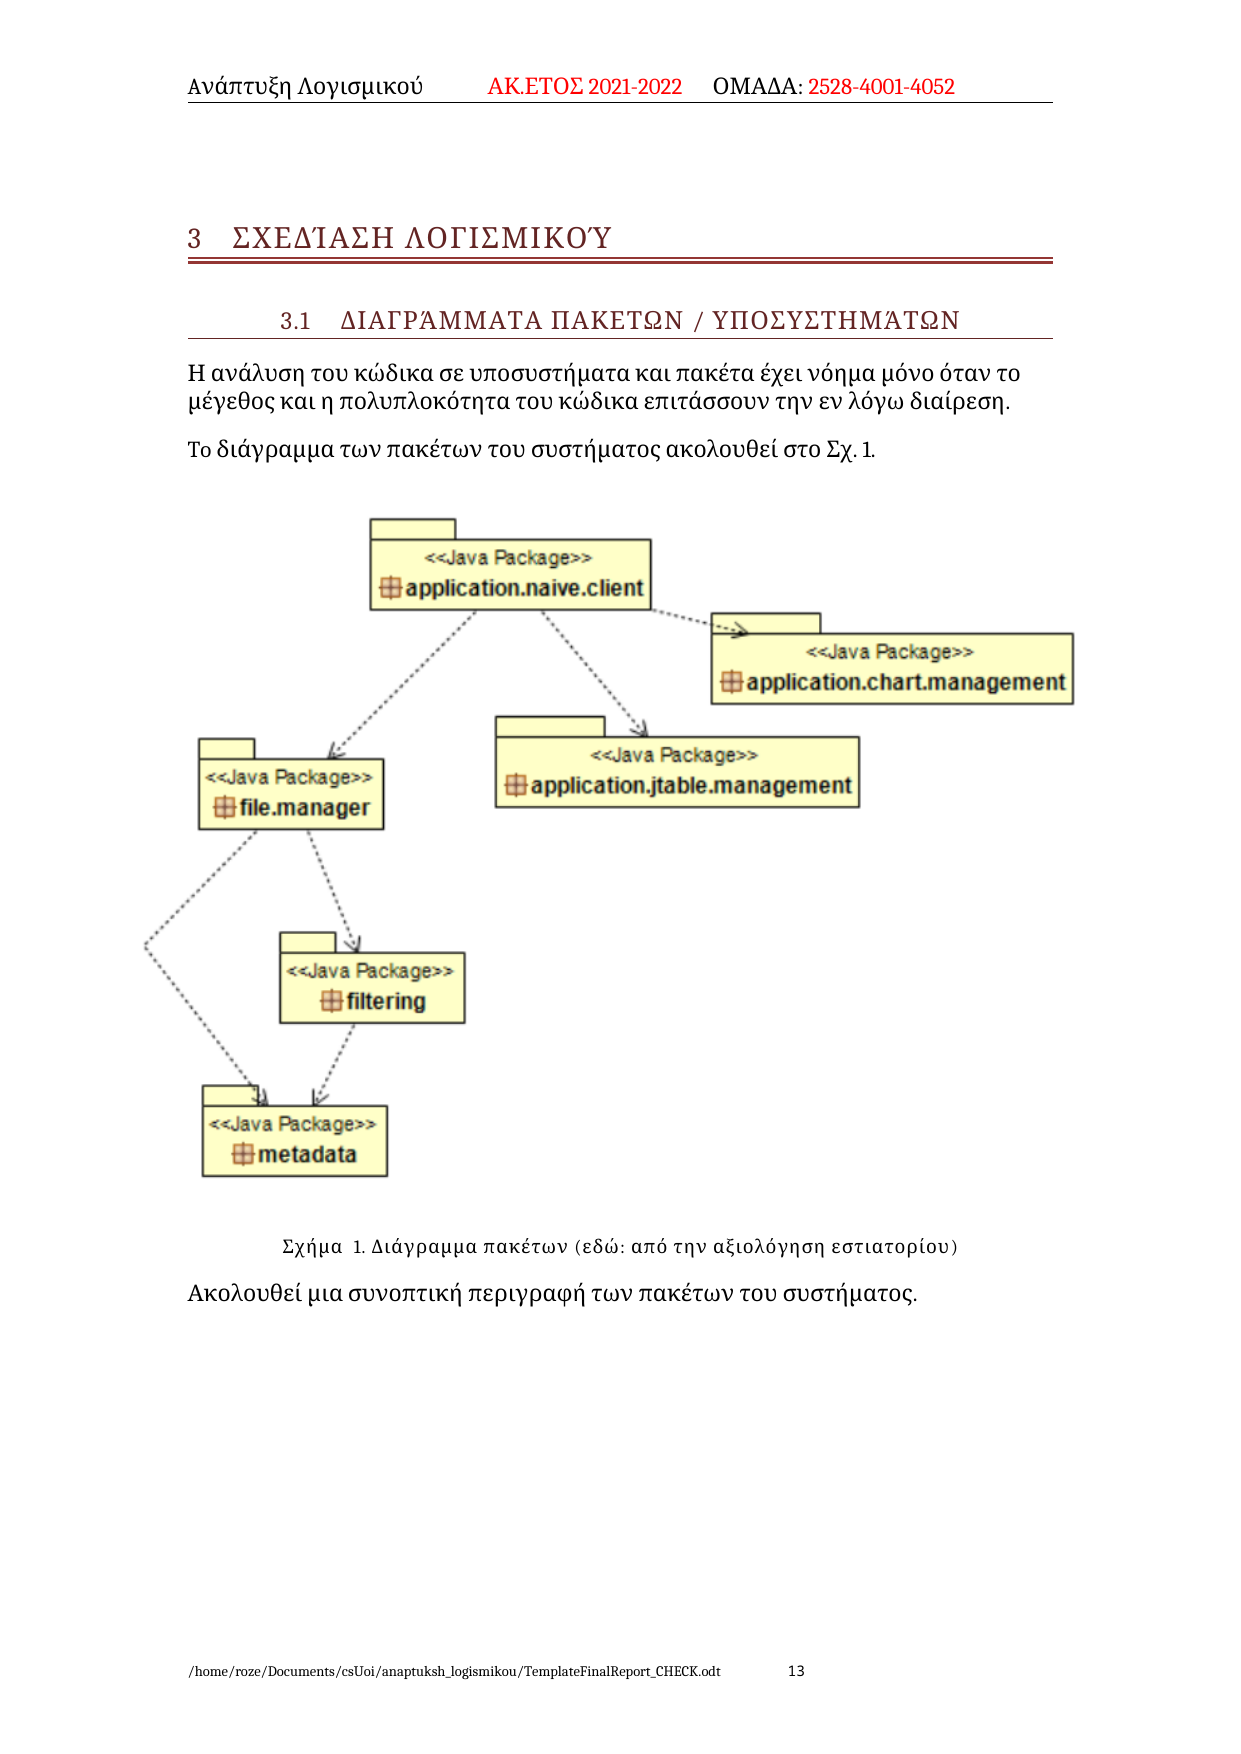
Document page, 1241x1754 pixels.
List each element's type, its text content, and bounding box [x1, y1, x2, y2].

picture [140, 485, 1100, 1188]
subtitle Σχεδίαση Λογισμικού [187, 222, 1053, 264]
text To διάγραμμα των πακέτων του συστήματος ακολουθεί στο Σχ. 1. [187, 437, 1053, 463]
text Ακολουθεί μια συνοπτική περιγραφή των πακέτων του συστήματος. [187, 1280, 1053, 1307]
text Η ανάλυση του κώδικα σε υποσυστήματα και πακέτα έχει νόημα μόνο όταν το μέγεθος και η πολυπλοκότητα του κώδικα επιτάσσουν την εν λόγω διαίρεση. [187, 361, 1053, 415]
text Σχήμα 1. Διάγραμμα πακέτων (εδώ: από την αξιολόγηση εστιατορίου) [187, 1237, 1053, 1258]
subtitle Διαγράμματα ΠΑΚΕΤΩΝ / υποσυστημάτων [187, 307, 1053, 339]
